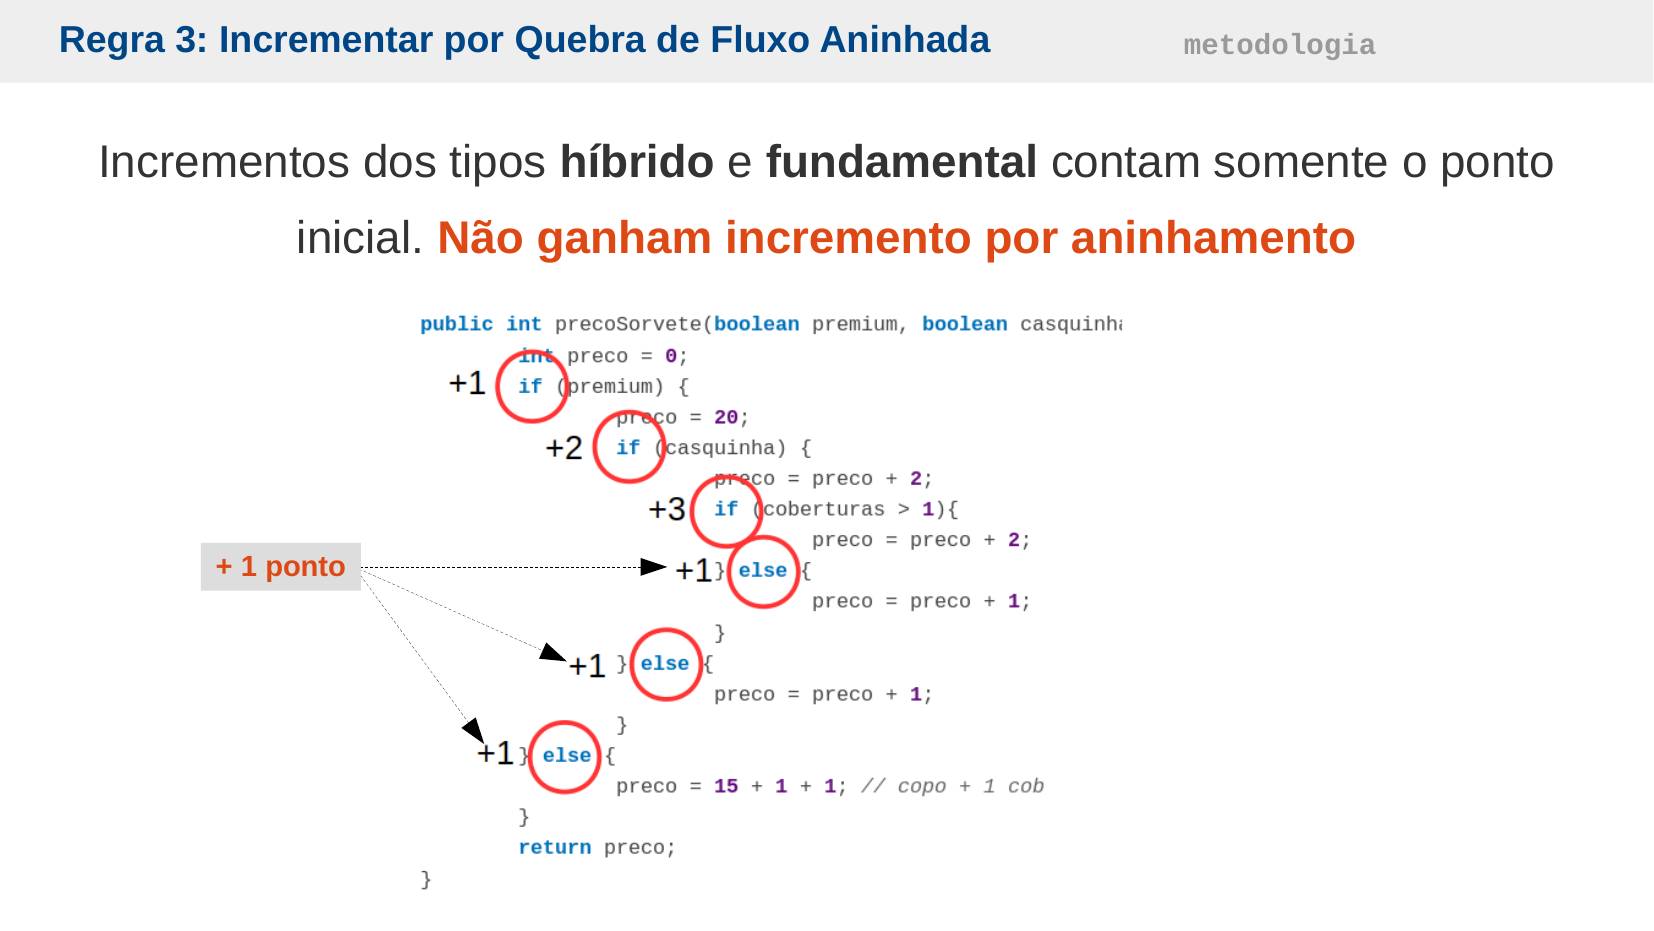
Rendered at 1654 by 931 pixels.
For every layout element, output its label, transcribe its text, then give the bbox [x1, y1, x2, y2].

text_box metodologia [1169, 23, 1644, 71]
text_box Incrementos dos tipos híbrido e fundamental contam somente o ponto inicial. Não ganham incremento por aninhamento [59, 102, 1595, 296]
text_box + 1 ponto [200, 542, 361, 591]
title Regra 3: Incrementar por Quebra de Fluxo Aninhada [59, 14, 1182, 66]
text_box [0, 0, 1654, 83]
picture [413, 306, 1123, 898]
